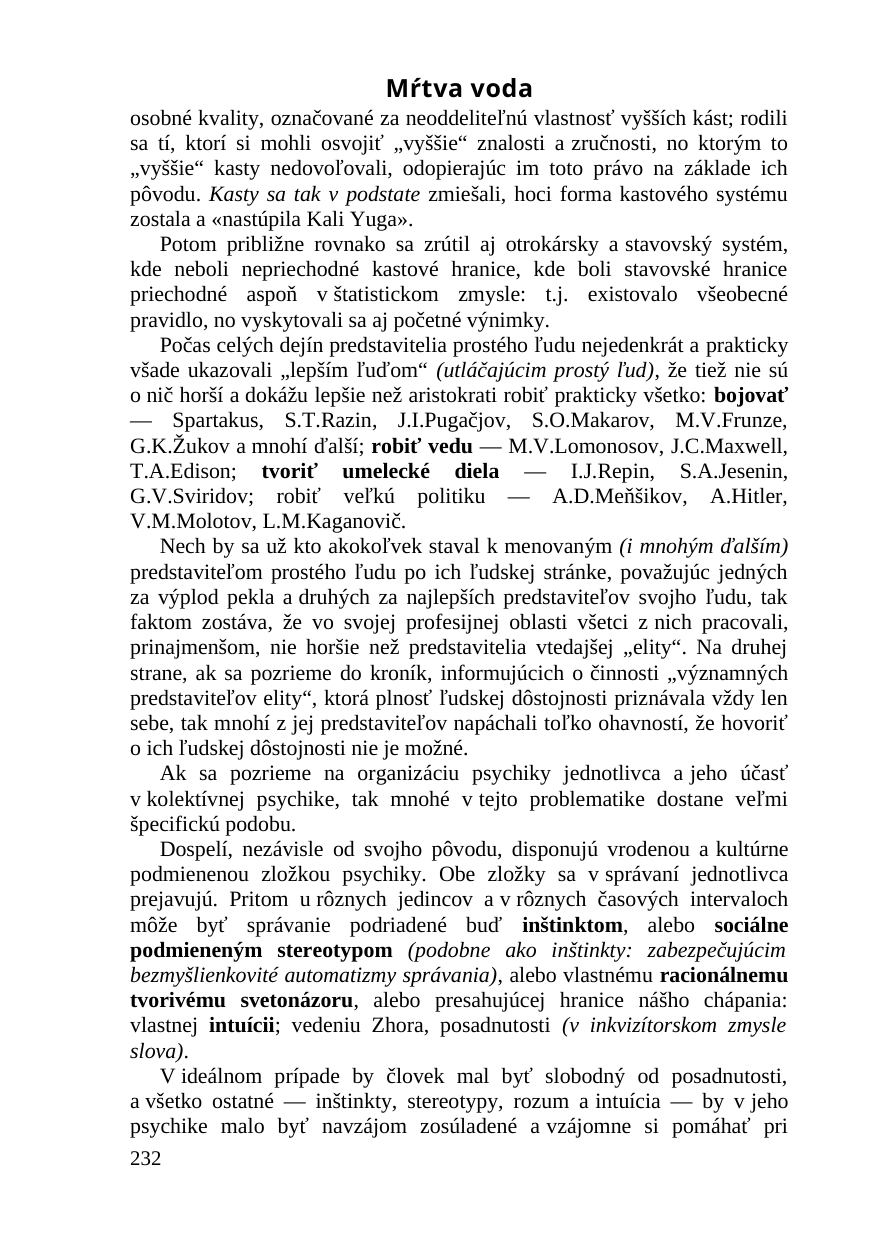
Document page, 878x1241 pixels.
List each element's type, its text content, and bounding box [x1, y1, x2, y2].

text Počas celých dejín predstavitelia prostého ľudu nejedenkrát a prakticky všade ukazovali „lepším ľuďom“ (utláčajúcim prostý ľud), že tiež nie sú o nič horší a dokážu lepšie než aristokrati robiť prakticky všetko: bojovať — Spartakus, S.T.Razin, J.I.Pugačjov, S.O.Makarov, M.V.Frunze, G.K.Žukov a mnohí ďalší; robiť vedu — M.V.Lomonosov, J.C.Maxwell, T.A.Edison; tvoriť umelecké diela — I.J.Repin, S.A.Jesenin, G.V.Sviridov; robiť veľkú politiku — A.D.Meňšikov, A.Hitler, V.M.Molotov, L.M.Kaganovič. [130, 332, 788, 533]
text Ak sa pozrieme na organizáciu psychiky jednotlivca a jeho účasť v kolektívnej psychike, tak mnohé v tejto problematike dostane veľmi špecifickú podobu. [130, 760, 788, 836]
text Potom približne rovnako sa zrútil aj otrokársky a stavovský systém, kde neboli nepriechodné kastové hranice, kde boli stavovské hranice priechodné aspoň v štatistickom zmysle: t.j. existovalo všeobecné pravidlo, no vyskytovali sa aj početné výnimky. [130, 231, 788, 332]
text osobné kvality, označované za neoddeliteľnú vlastnosť vyšších kást; rodili sa tí, ktorí si mohli osvojiť „vyššie“ znalosti a zručnosti, no ktorým to „vyššie“ kasty nedovoľovali, odopierajúc im toto právo na základe ich pôvodu. Kasty sa tak v podstate zmiešali, hoci forma kastového systému zostala a «nastúpila Kali Yuga». [130, 105, 788, 231]
text Nech by sa už kto akokoľvek staval k menovaným (i mnohým ďalším) predstaviteľom prostého ľudu po ich ľudskej stránke, považujúc jedných za výplod pekla a druhých za najlepších predstaviteľov svojho ľudu, tak faktom zostáva, že vo svojej profesijnej oblasti všetci z nich pracovali, prinajmenšom, nie horšie než predstavitelia vtedajšej „elity“. Na druhej strane, ak sa pozrieme do kroník, informujúcich o činnosti „významných predstaviteľov elity“, ktorá plnosť ľudskej dôstojnosti priznávala vždy len sebe, tak mnohí z jej predstaviteľov napáchali toľko ohavností, že hovoriť o ich ľudskej dôstojnosti nie je možné. [130, 533, 788, 760]
text V ideálnom prípade by človek mal byť slobodný od posadnutosti, a všetko ostatné — inštinkty, stereotypy, rozum a intuícia — by v jeho psychike malo byť navzájom zosúladené a vzájomne si pomáhať pri [130, 1063, 788, 1138]
text Dospelí, nezávisle od svojho pôvodu, disponujú vrodenou a kultúrne podmienenou zložkou psychiky. Obe zložky sa v správaní jednotlivca prejavujú. Pritom u rôznych jedincov a v rôznych časových intervaloch môže byť správanie podriadené buď inštinktom, alebo sociálne podmieneným stereotypom (podobne ako inštinkty: zabezpečujúcim bezmyšlienkovité automatizmy správania), alebo vlastnému racionálnemu tvorivému svetonázoru, alebo presahujúcej hranice nášho chápania: vlastnej intuícii; vedeniu Zhora, posadnutosti (v inkvizítorskom zmysle slova). [130, 836, 788, 1063]
